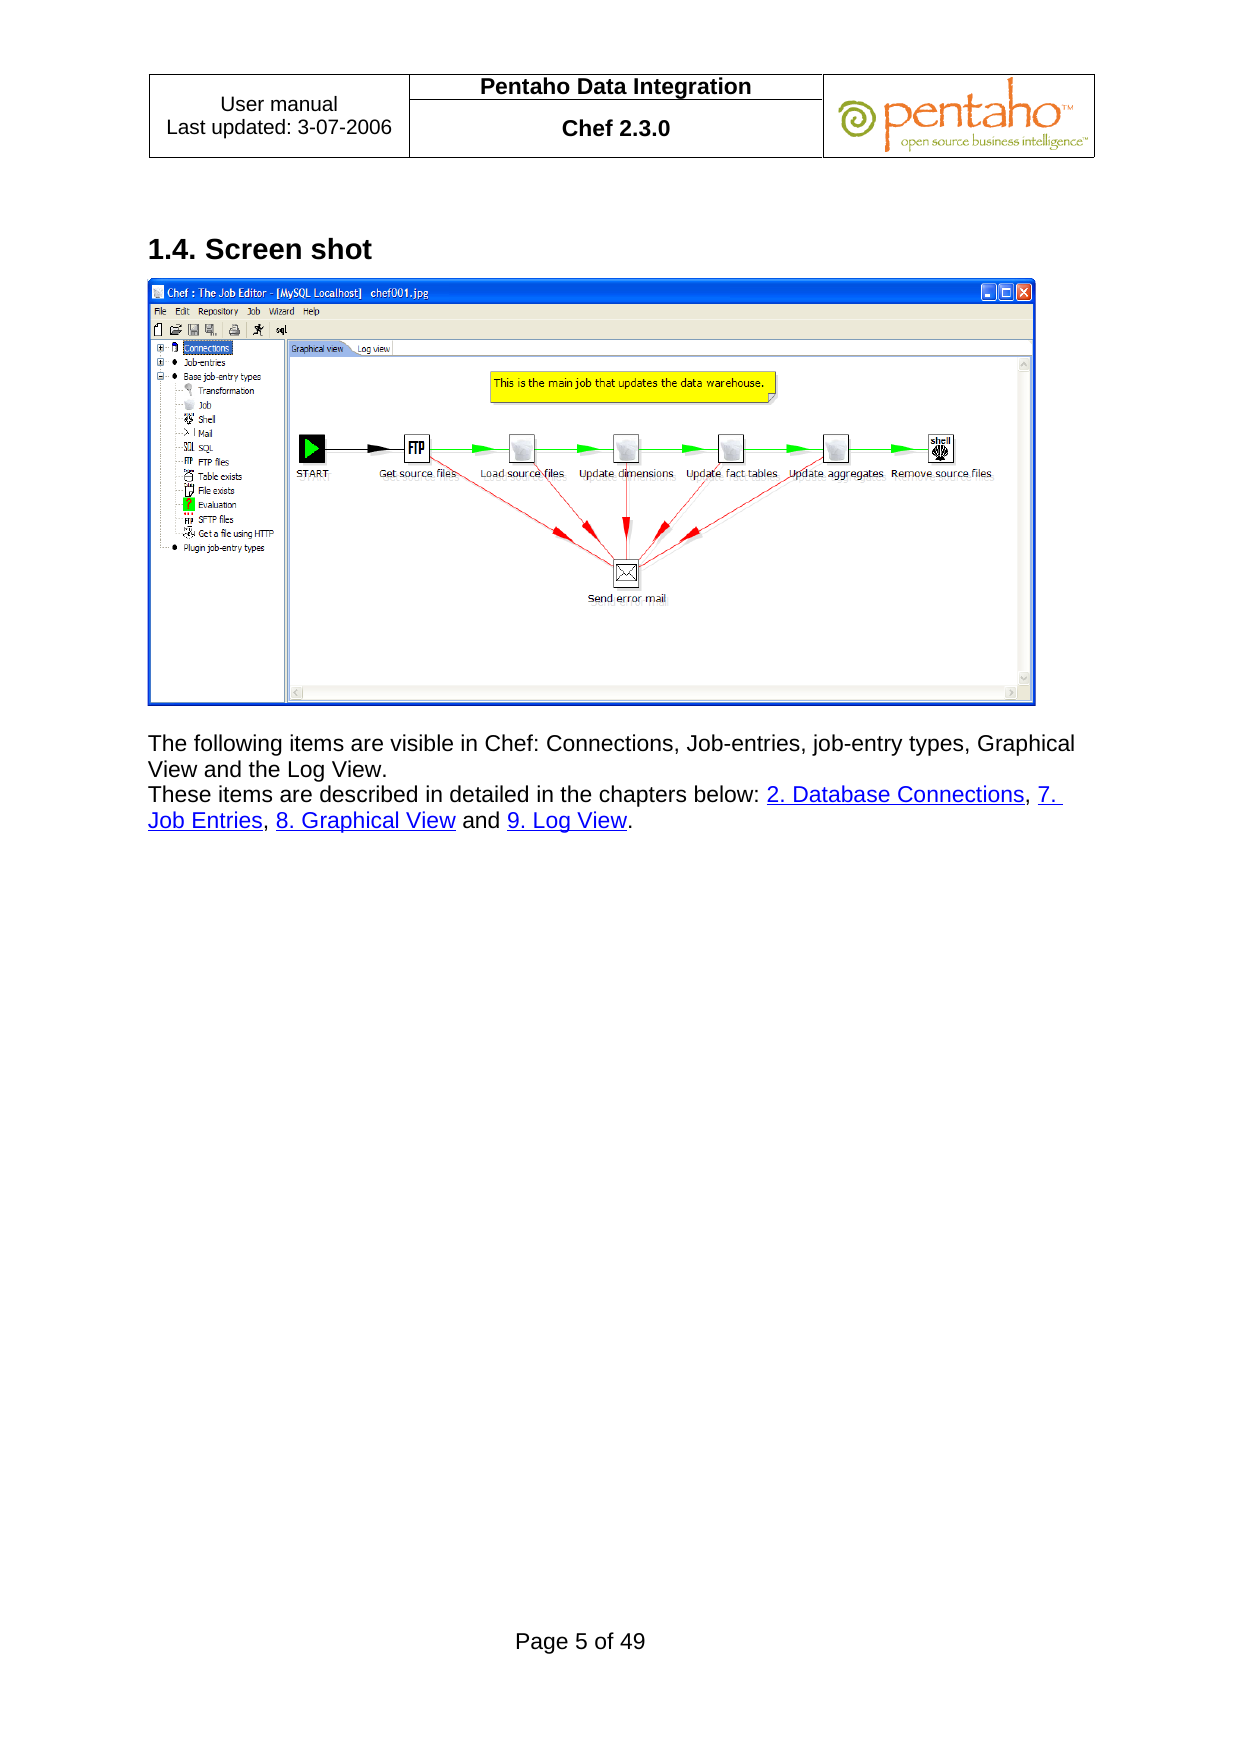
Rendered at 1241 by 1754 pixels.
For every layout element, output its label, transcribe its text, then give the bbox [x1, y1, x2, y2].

text The following items are visible in Chef: Connections, Job-entries, job-entry types, Graphical View and the Log View. [148, 731, 1092, 782]
picture [147, 278, 1036, 706]
text These items are described in detailed in the chapters below: 2. Database Connections, 7. Job Entries, 8. Graphical View and 9. Log View. [148, 782, 1092, 833]
subtitle Screen shot [148, 233, 1092, 266]
